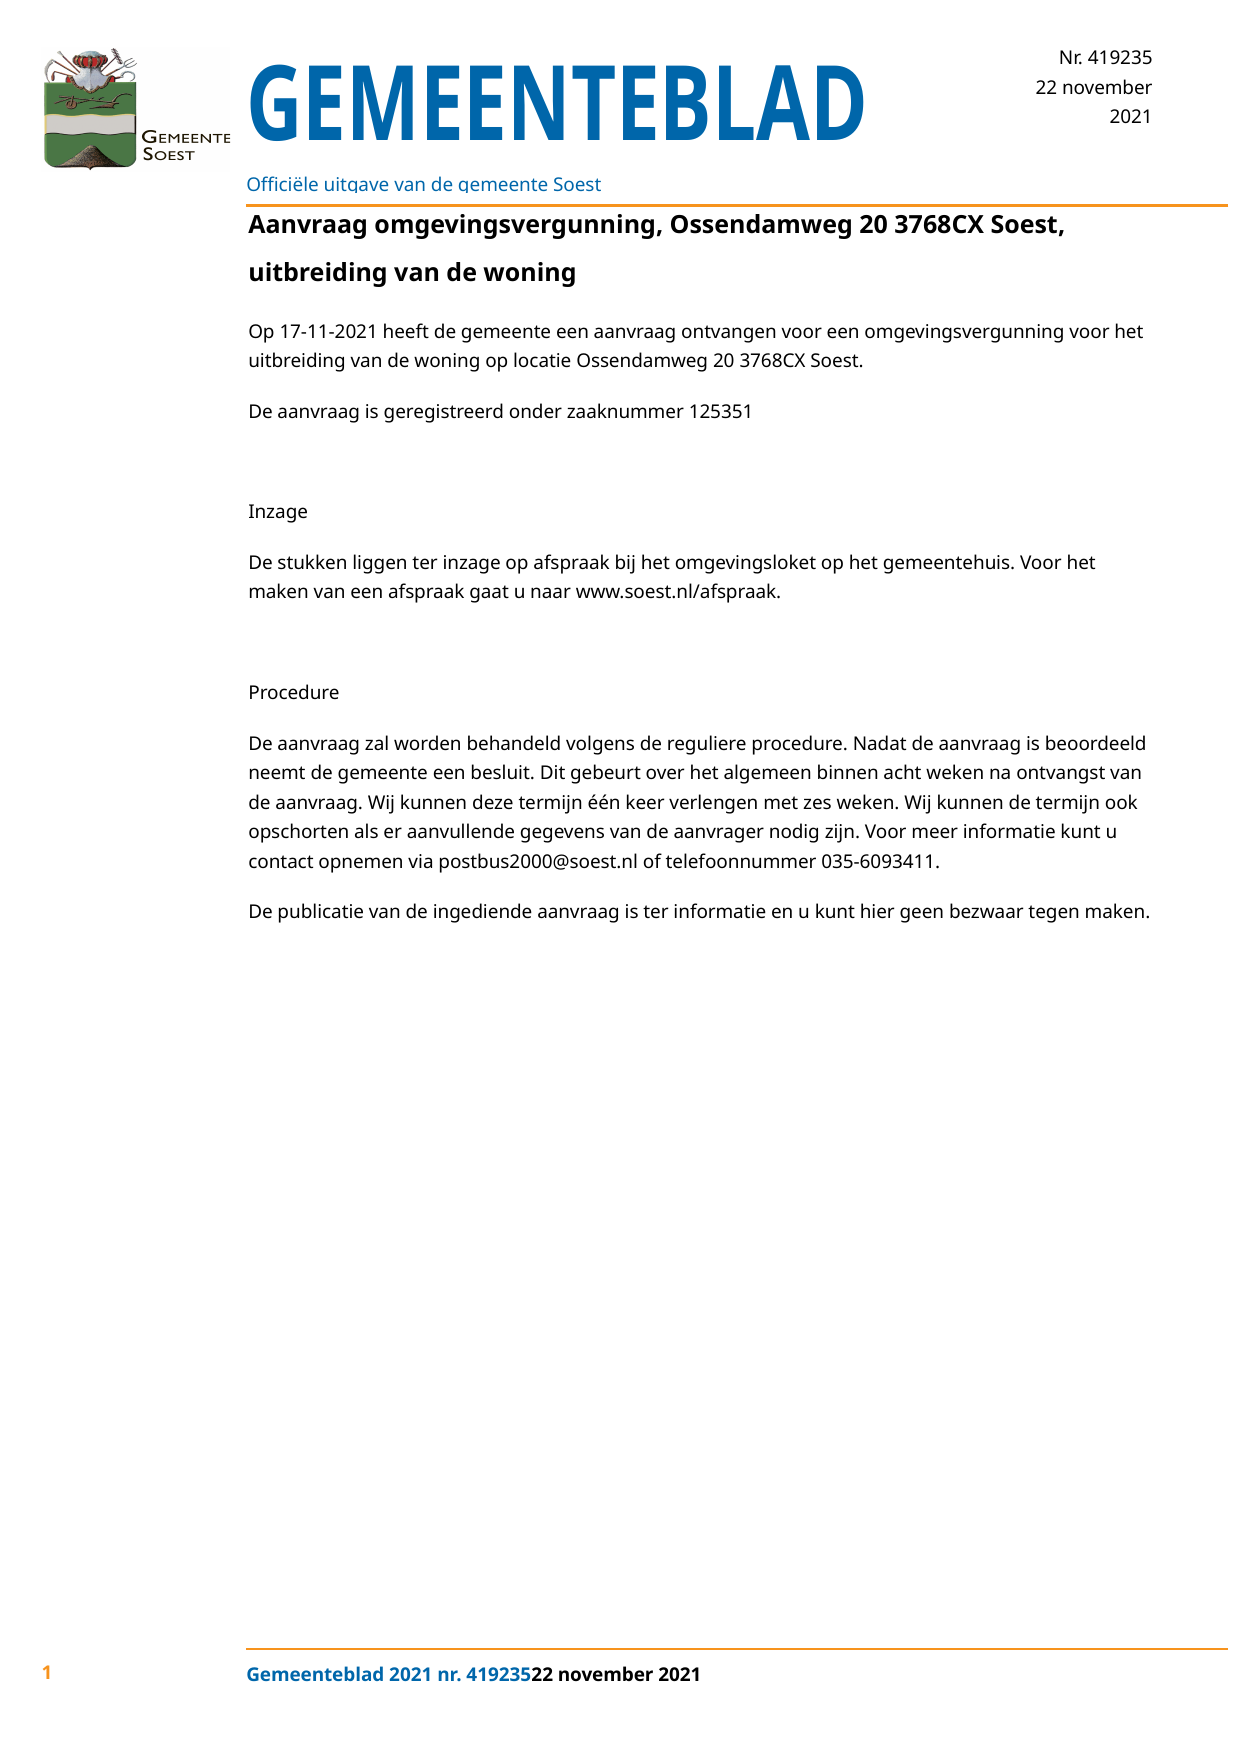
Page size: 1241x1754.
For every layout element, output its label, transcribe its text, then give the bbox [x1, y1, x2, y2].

text Procedure [248, 679, 1152, 705]
text Inzage [248, 499, 1152, 524]
text De aanvraag is geregistreerd onder zaaknummer 125351 [248, 398, 1152, 424]
picture [41, 47, 231, 172]
text De stukken liggen ter inzage op afspraak bij het omgevingsloket op het gemeentehuis. Voor het maken van een afspraak gaat u naar www.soest.nl/afspraak. [248, 549, 1152, 604]
text Aanvraag omgevingsvergunning, Ossendamweg 20 3768CX Soest, uitbreiding van de woning [248, 207, 1152, 288]
text De aanvraag zal worden behandeld volgens de reguliere procedure. Nadat de aanvraag is beoordeeld neemt de gemeente een besluit. Dit gebeurt over het algemeen binnen acht weken na ontvangst van de aanvraag. Wij kunnen deze termijn één keer verlengen met zes weken. Wij kunnen de termijn ook opschorten als er aanvullende gegevens van de aanvrager nodig zijn. Voor meer informatie kunt u contact opnemen via postbus2000@soest.nl of telefoonnummer 035-6093411. [248, 730, 1152, 874]
text De publicatie van de ingediende aanvraag is ter informatie en u kunt hier geen bezwaar tegen maken. [248, 899, 1152, 924]
text Op 17-11-2021 heeft de gemeente een aanvraag ontvangen voor een omgevingsvergunning voor het uitbreiding van de woning op locatie Ossendamweg 20 3768CX Soest. [248, 318, 1152, 373]
